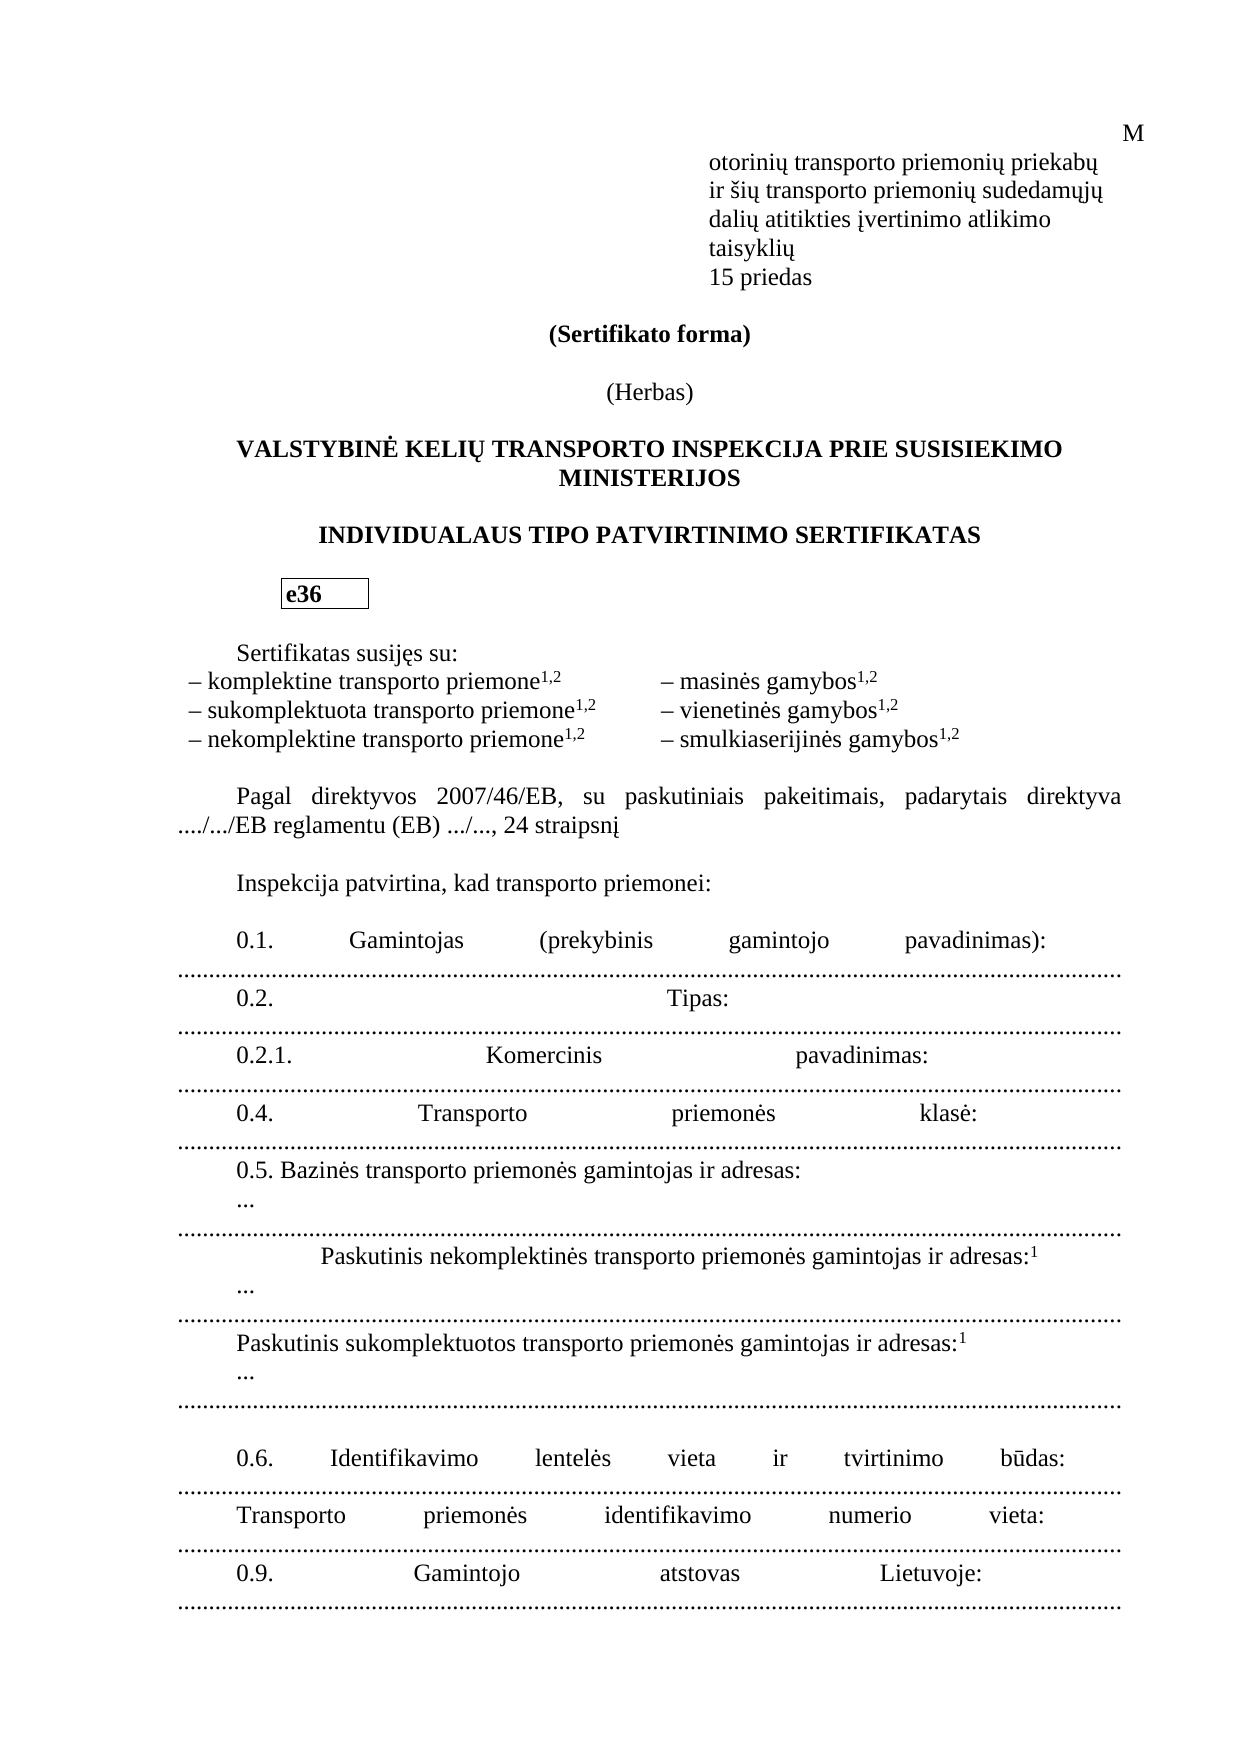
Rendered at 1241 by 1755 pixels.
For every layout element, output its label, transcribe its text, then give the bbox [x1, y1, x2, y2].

text Transporto priemonės identifikavimo numerio vieta: [177, 1500, 1122, 1558]
text ... [177, 1356, 1122, 1414]
table_cell – nekomplektine transporto priemone1,2 [177, 724, 649, 753]
text 0.2.1. Komercinis pavadinimas: [177, 1040, 1122, 1098]
text Inspekcija patvirtina, kad transporto priemonei: [177, 868, 1122, 896]
text 0.2. Tipas: [177, 983, 1122, 1040]
text Paskutinis nekomplektinės transporto priemonės gamintojas ir adresas:1 [177, 1241, 1122, 1270]
text 0.6. Identifikavimo lentelės vieta ir tvirtinimo būdas: [177, 1443, 1122, 1500]
text Pagal direktyvos 2007/46/EB, su paskutiniais pakeitimais, padarytais direktyva ..../.../EB reglamentu (EB) .../..., 24 straipsnį [177, 781, 1122, 839]
text dalių atitikties įvertinimo atlikimo [177, 204, 1122, 233]
text VALSTYBINĖ KELIŲ TRANSPORTO INSPEKCIJA PRIE SUSISIEKIMO MINISTERIJOS [177, 434, 1122, 492]
text INDIVIDUALAUS TIPO PATVIRTINIMO SERTIFIKATAS [177, 521, 1122, 549]
text (Sertifikato forma) [177, 319, 1122, 348]
table_header – komplektine transporto priemone1,2 [177, 666, 649, 695]
text Paskutinis sukomplektuotos transporto priemonės gamintojas ir adresas:1 [177, 1328, 1122, 1356]
table_cell – sukomplektuota transporto priemone1,2 [177, 695, 649, 724]
text Sertifikatas susijęs su: [177, 638, 1122, 666]
table_header e36 [282, 579, 368, 608]
text 0.4. Transporto priemonės klasė: [177, 1098, 1122, 1155]
table_header – masinės gamybos1,2 [650, 666, 1122, 695]
text 0.1. Gamintojas (prekybinis gamintojo pavadinimas): [177, 925, 1122, 983]
text (Herbas) [177, 377, 1122, 406]
text ... [177, 1270, 1122, 1328]
text Motorinių transporto priemonių priekabų [709, 118, 1122, 176]
text 0.9. Gamintojo atstovas Lietuvoje: [177, 1558, 1122, 1615]
text 0.5. Bazinės transporto priemonės gamintojas ir adresas: [177, 1155, 1122, 1184]
text ir šių transporto priemonių sudedamųjų [177, 176, 1122, 204]
text taisyklių [177, 233, 1122, 262]
table_cell – smulkiaserijinės gamybos1,2 [650, 724, 1122, 753]
table_header [369, 578, 1122, 608]
table_header [177, 578, 281, 608]
text 15 priedas [177, 262, 1122, 291]
text ... [177, 1184, 1122, 1241]
table_cell – vienetinės gamybos1,2 [650, 695, 1122, 724]
